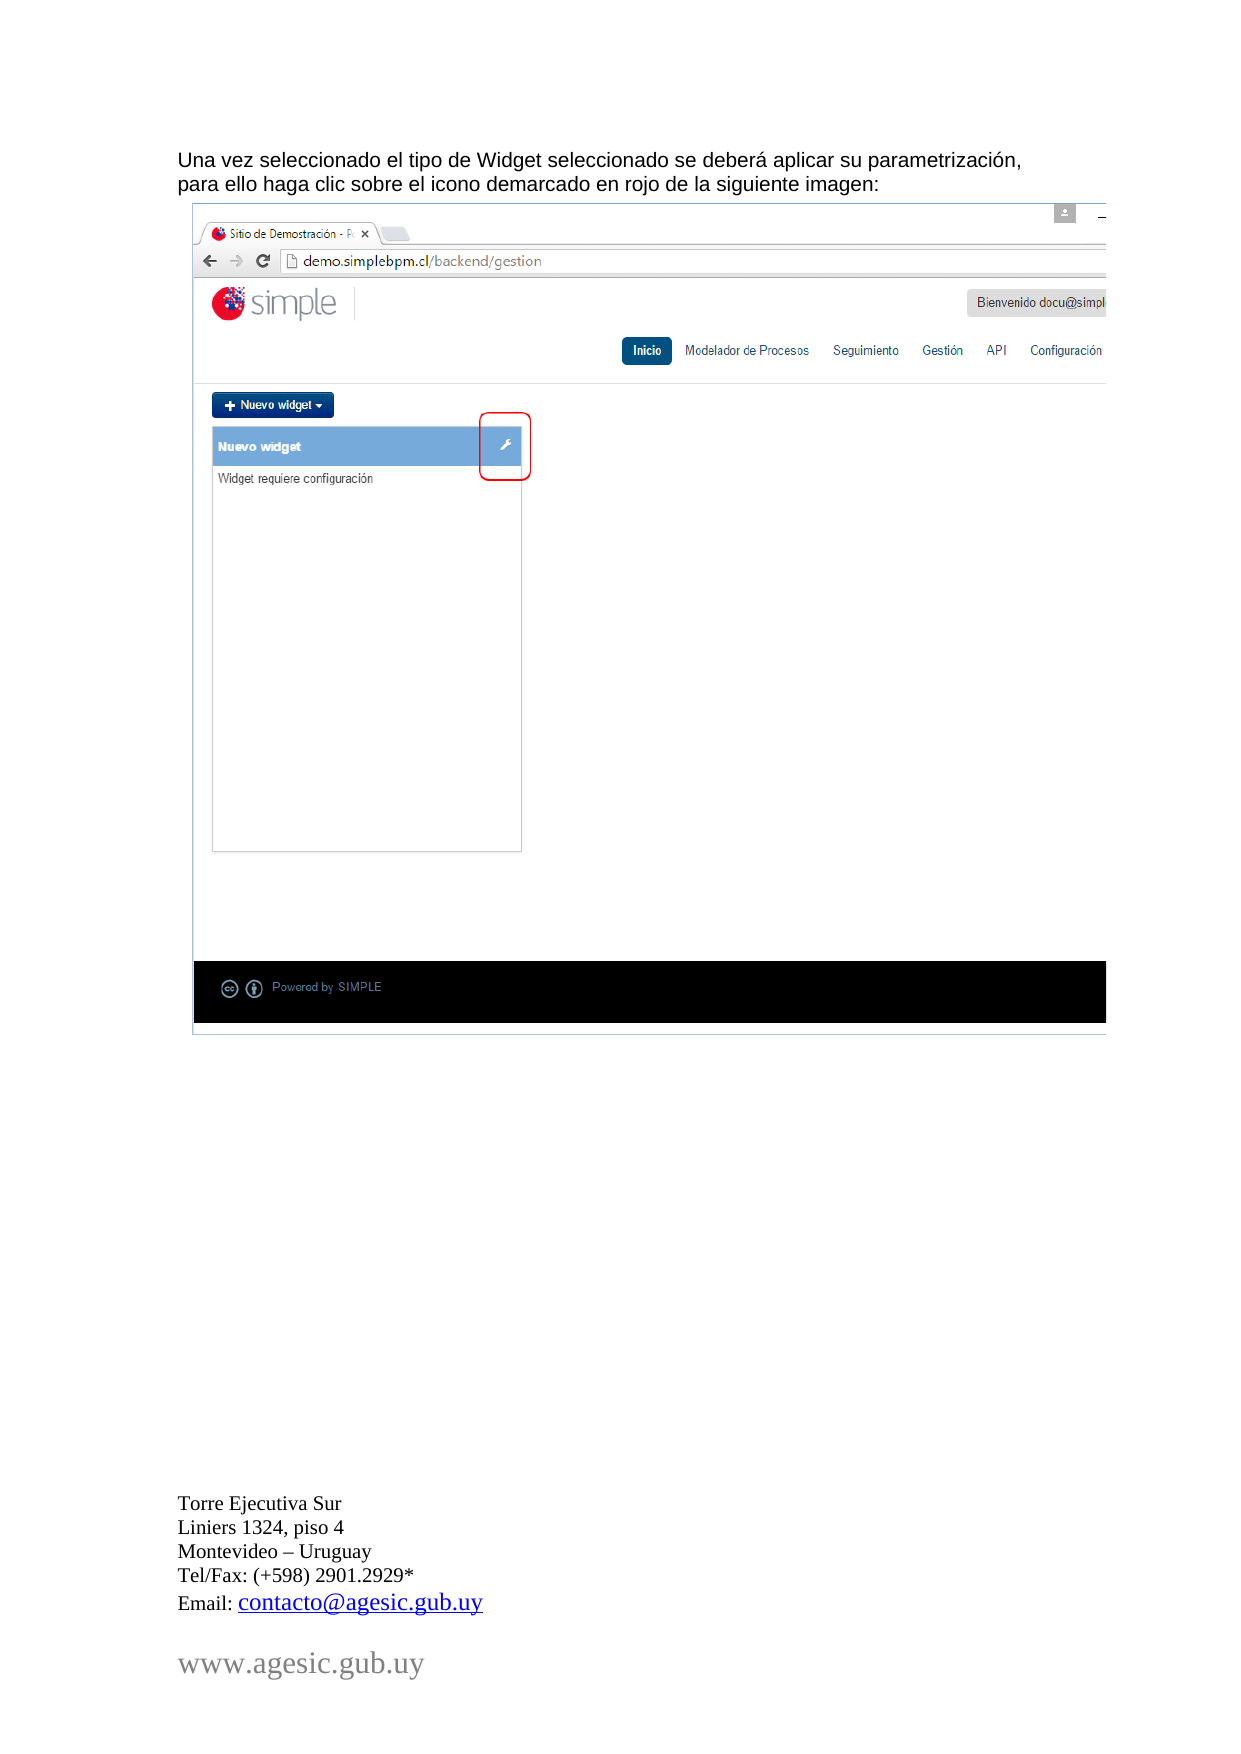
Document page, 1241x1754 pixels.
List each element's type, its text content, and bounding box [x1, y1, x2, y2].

text Una vez seleccionado el tipo de Widget seleccionado se deberá aplicar su parametrización, para ello haga clic sobre el icono demarcado en rojo de la siguiente imagen: [177, 148, 1063, 196]
picture [192, 203, 1107, 1035]
